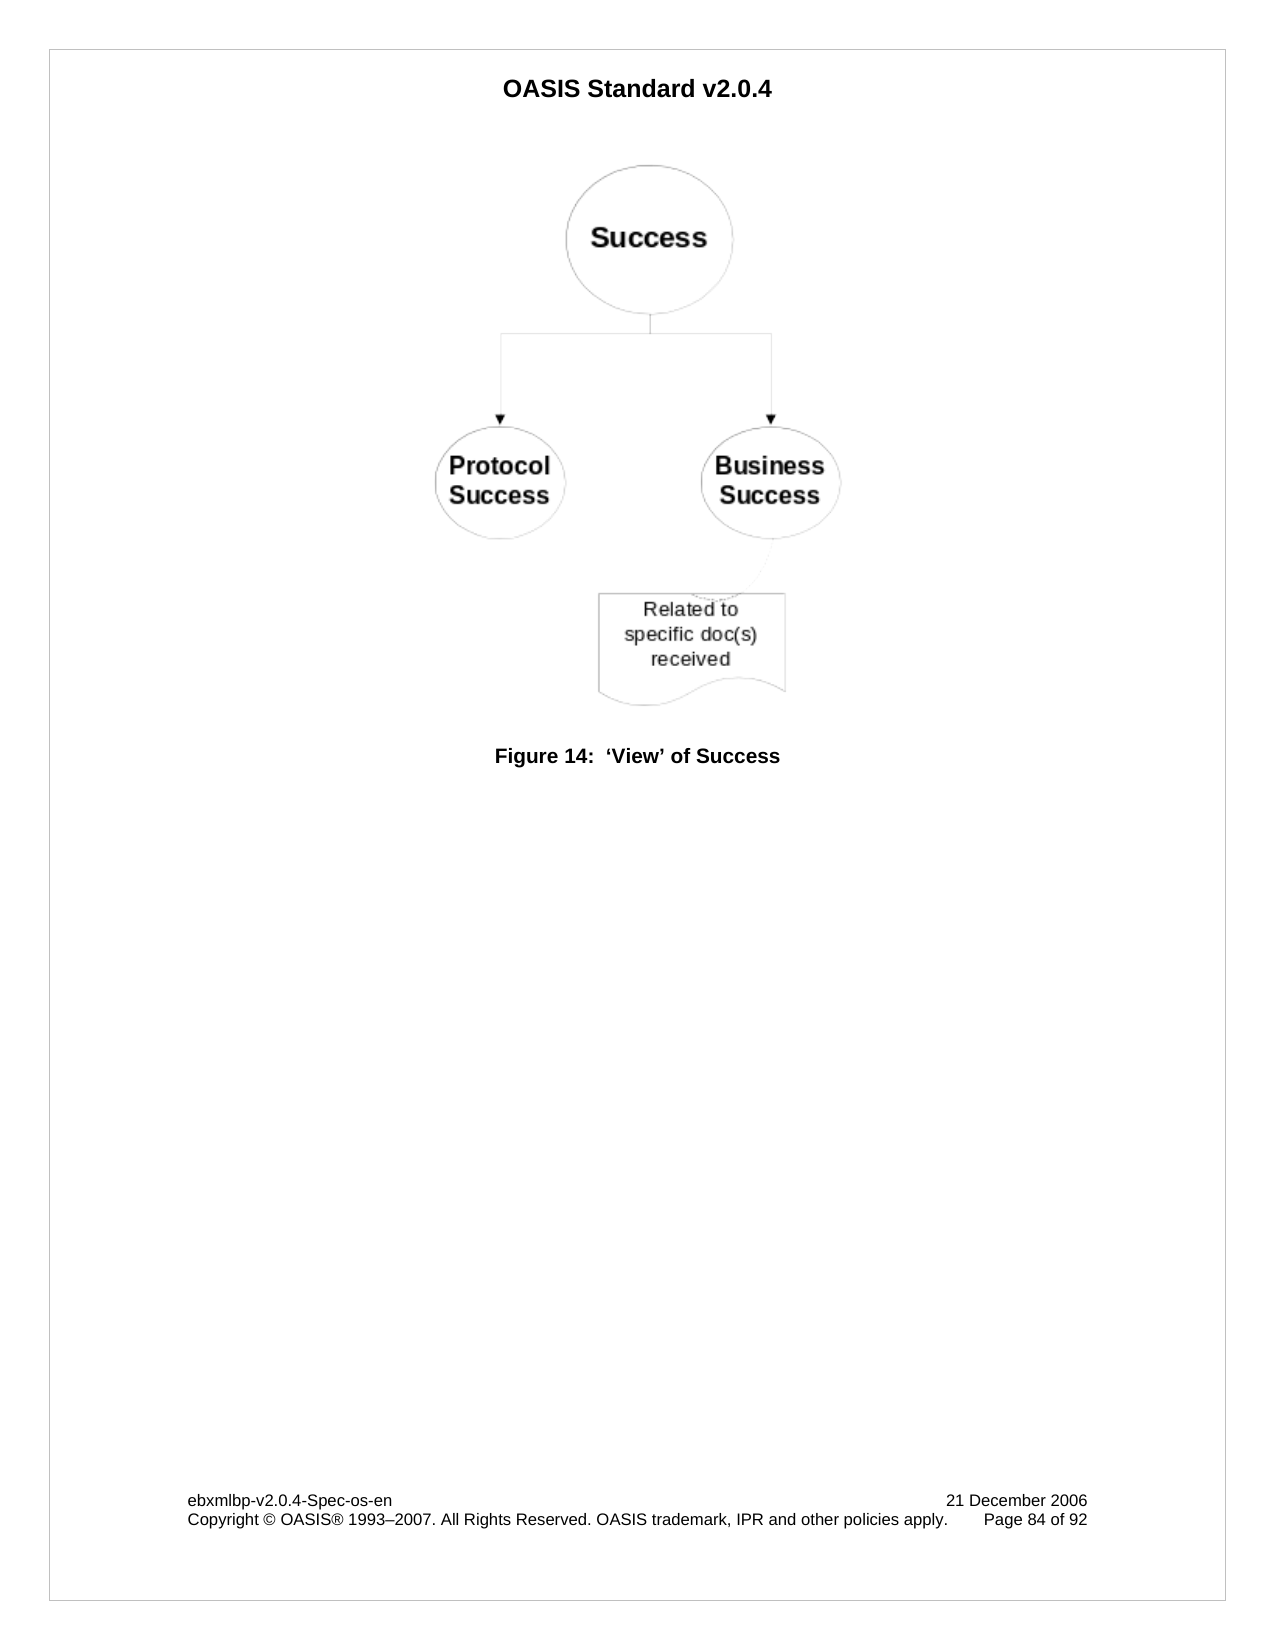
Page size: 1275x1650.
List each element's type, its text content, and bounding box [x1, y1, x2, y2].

text Figure 14: ‘View’ of Success [187, 744, 1087, 768]
